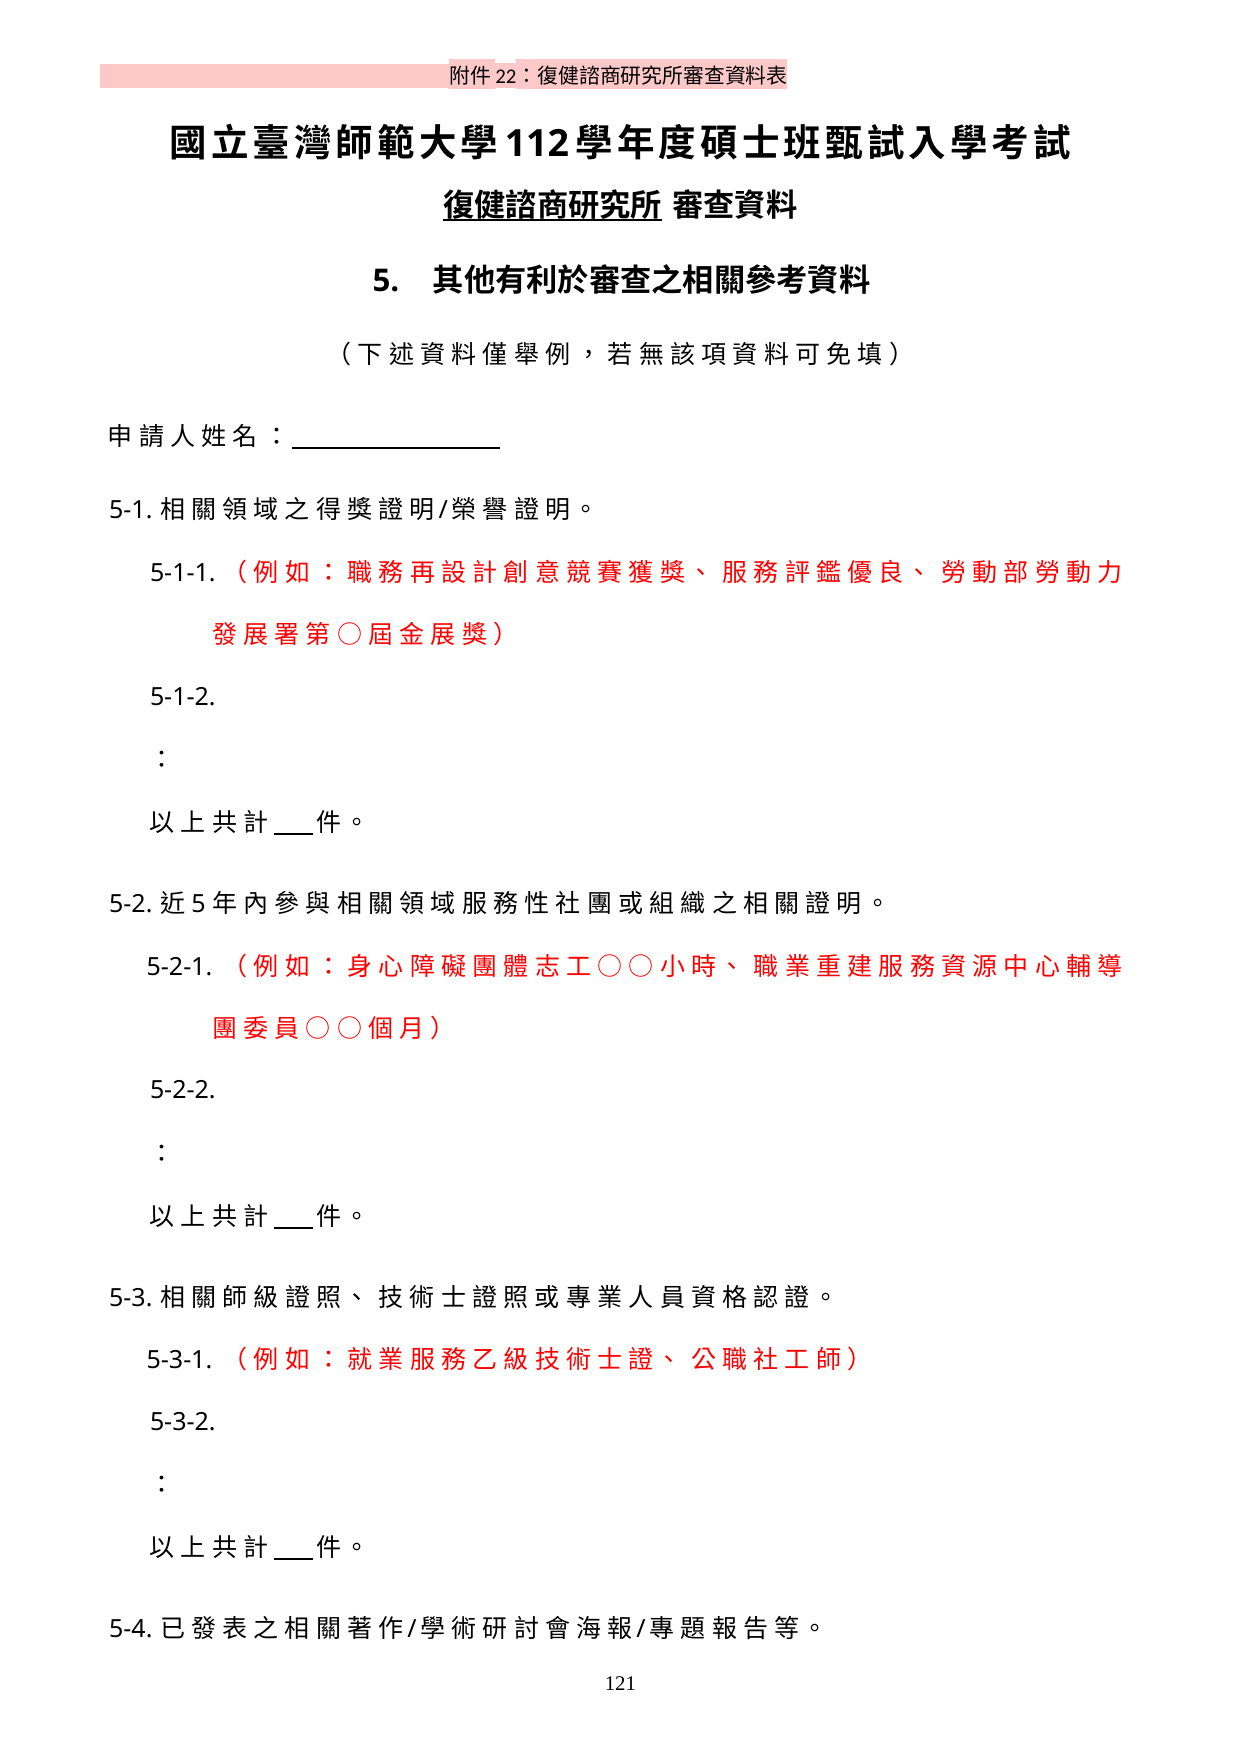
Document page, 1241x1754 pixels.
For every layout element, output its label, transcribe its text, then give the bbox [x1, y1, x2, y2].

text 5-3-1. （例如：就業服務乙級技術士證、公職社工師） [138, 1316, 1136, 1379]
text ： [138, 1110, 1136, 1172]
text 5-1-1.（例如：職務再設計創意競賽獲獎、服務評鑑優良、勞動部勞動力發展署第○屆金展獎） [138, 529, 1136, 654]
text 以上共計 件。 [138, 1172, 1136, 1235]
text 5-1.相關領域之得獎證明/榮譽證明。 [90, 466, 1136, 529]
text 以上共計 件。 [138, 779, 1136, 841]
text 5. 其他有利於審查之相關參考資料 [104, 236, 1136, 299]
text 5-4.已發表之相關著作/學術研討會海報/專題報告等。 [90, 1585, 1136, 1647]
text 5-1-2. [138, 654, 1136, 716]
text 5-3.相關師級證照、技術士證照或專業人員資格認證。 [90, 1254, 1136, 1316]
text ： [138, 1441, 1136, 1504]
text ： [138, 716, 1136, 779]
text 5-2-1. （例如：身心障礙團體志工○○小時、職業重建服務資源中心輔導團委員○○個月） [138, 922, 1136, 1047]
text 復健諮商研究所 審查資料 [104, 161, 1136, 224]
text 國立臺灣師範大學112學年度碩士班甄試入學考試 [104, 99, 1136, 161]
text 以上共計 件。 [138, 1504, 1136, 1566]
text 5-2.近5年內參與相關領域服務性社團或組織之相關證明。 [90, 860, 1136, 922]
text （下述資料僅舉例，若無該項資料可免填） [104, 311, 1136, 374]
text 申請人姓名： [90, 392, 1218, 455]
text 5-2-2. [138, 1047, 1136, 1110]
text 5-3-2. [138, 1379, 1136, 1441]
